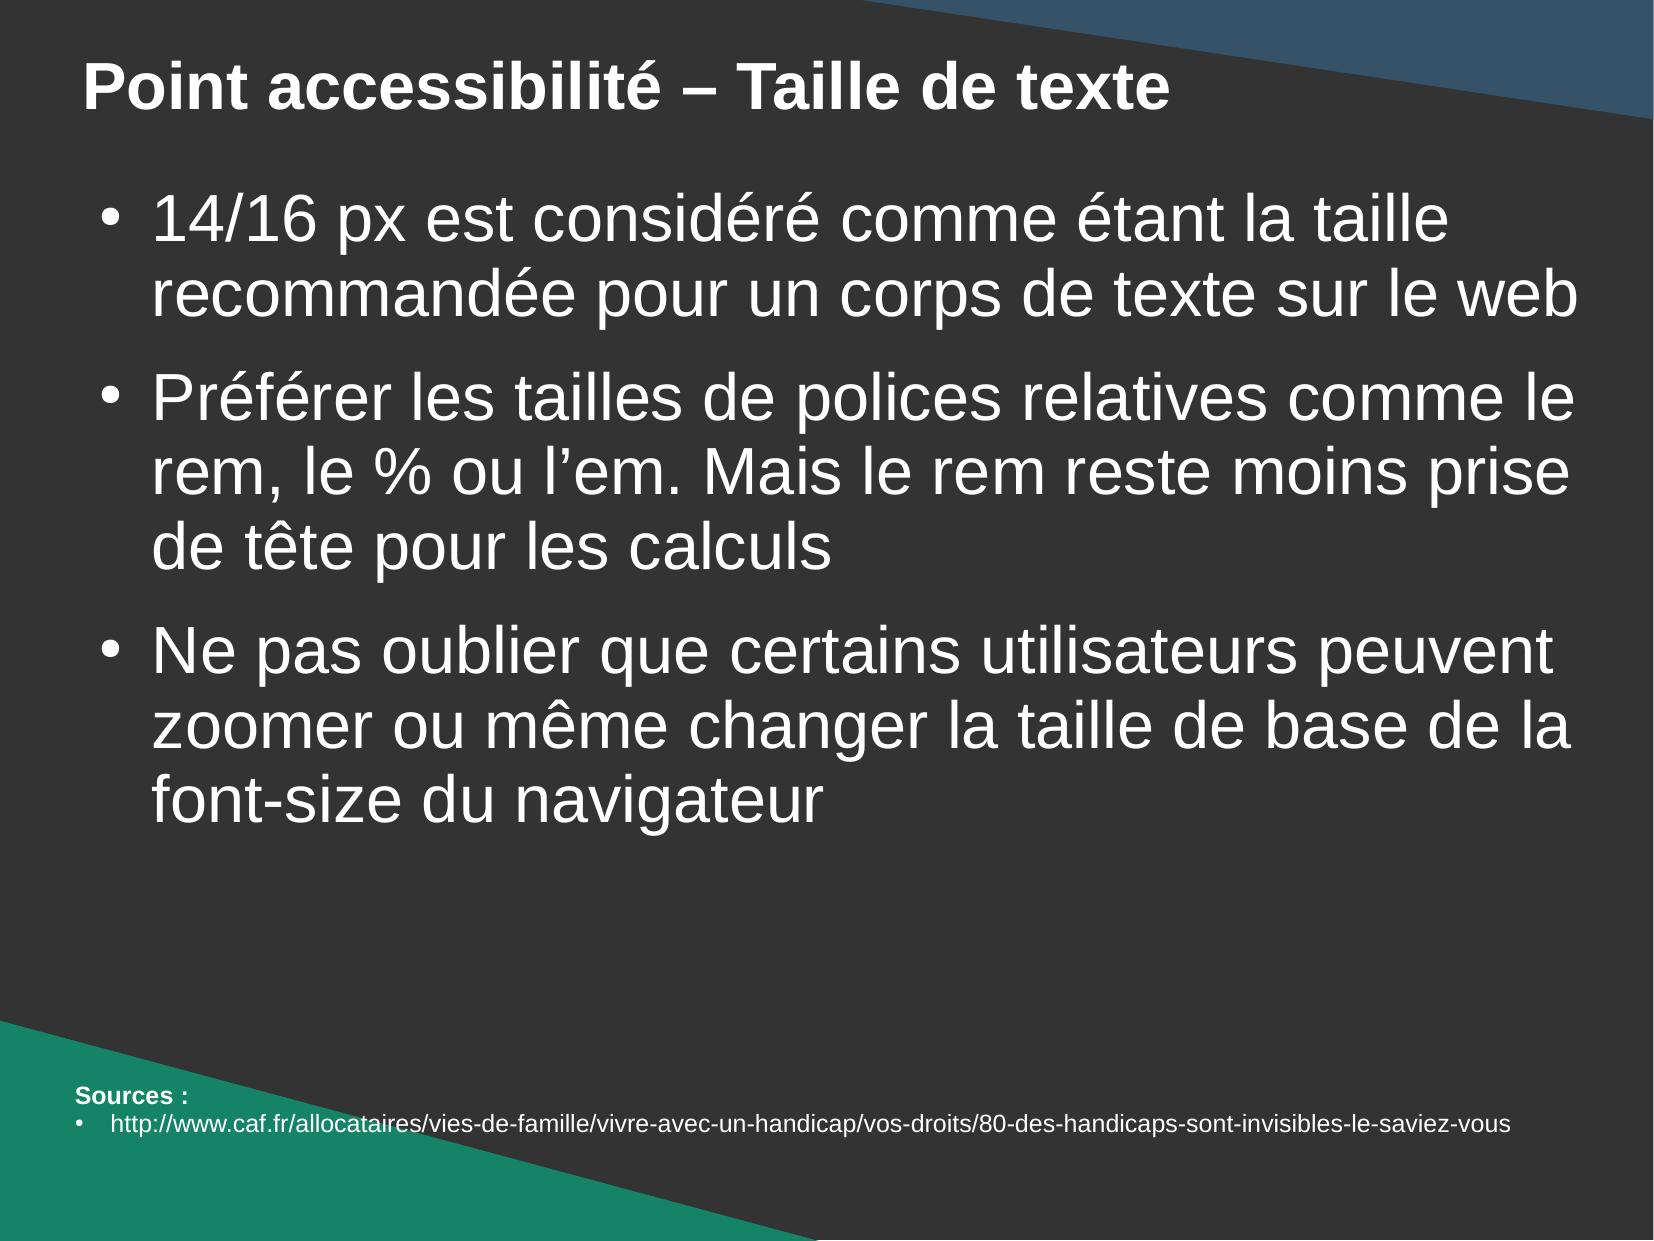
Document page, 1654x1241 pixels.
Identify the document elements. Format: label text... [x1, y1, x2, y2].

title Point accessibilité – Taille de texte [82, 49, 1571, 162]
text_box [0, 1020, 199, 1241]
text_box [861, 0, 1654, 120]
list 14/16 px est considéré comme étant la taille recommandée pour un corps de texte sur le web Préférer les tailles de polices relatives comme le rem, le % ou l’em. Mais le rem reste moins prise de tête pour les calculs Ne pas oublier que certains utilisateurs peuvent zoomer ou même changer la taille de base de la font-size du navigateur [80, 180, 1605, 922]
text_box Sources : http://www.caf.fr/allocataires/vies-de-famille/vivre-avec-un-handicap/vos-droits/80-des-handicaps-sont-invisibles-le-saviez-vous [60, 1074, 1546, 1241]
